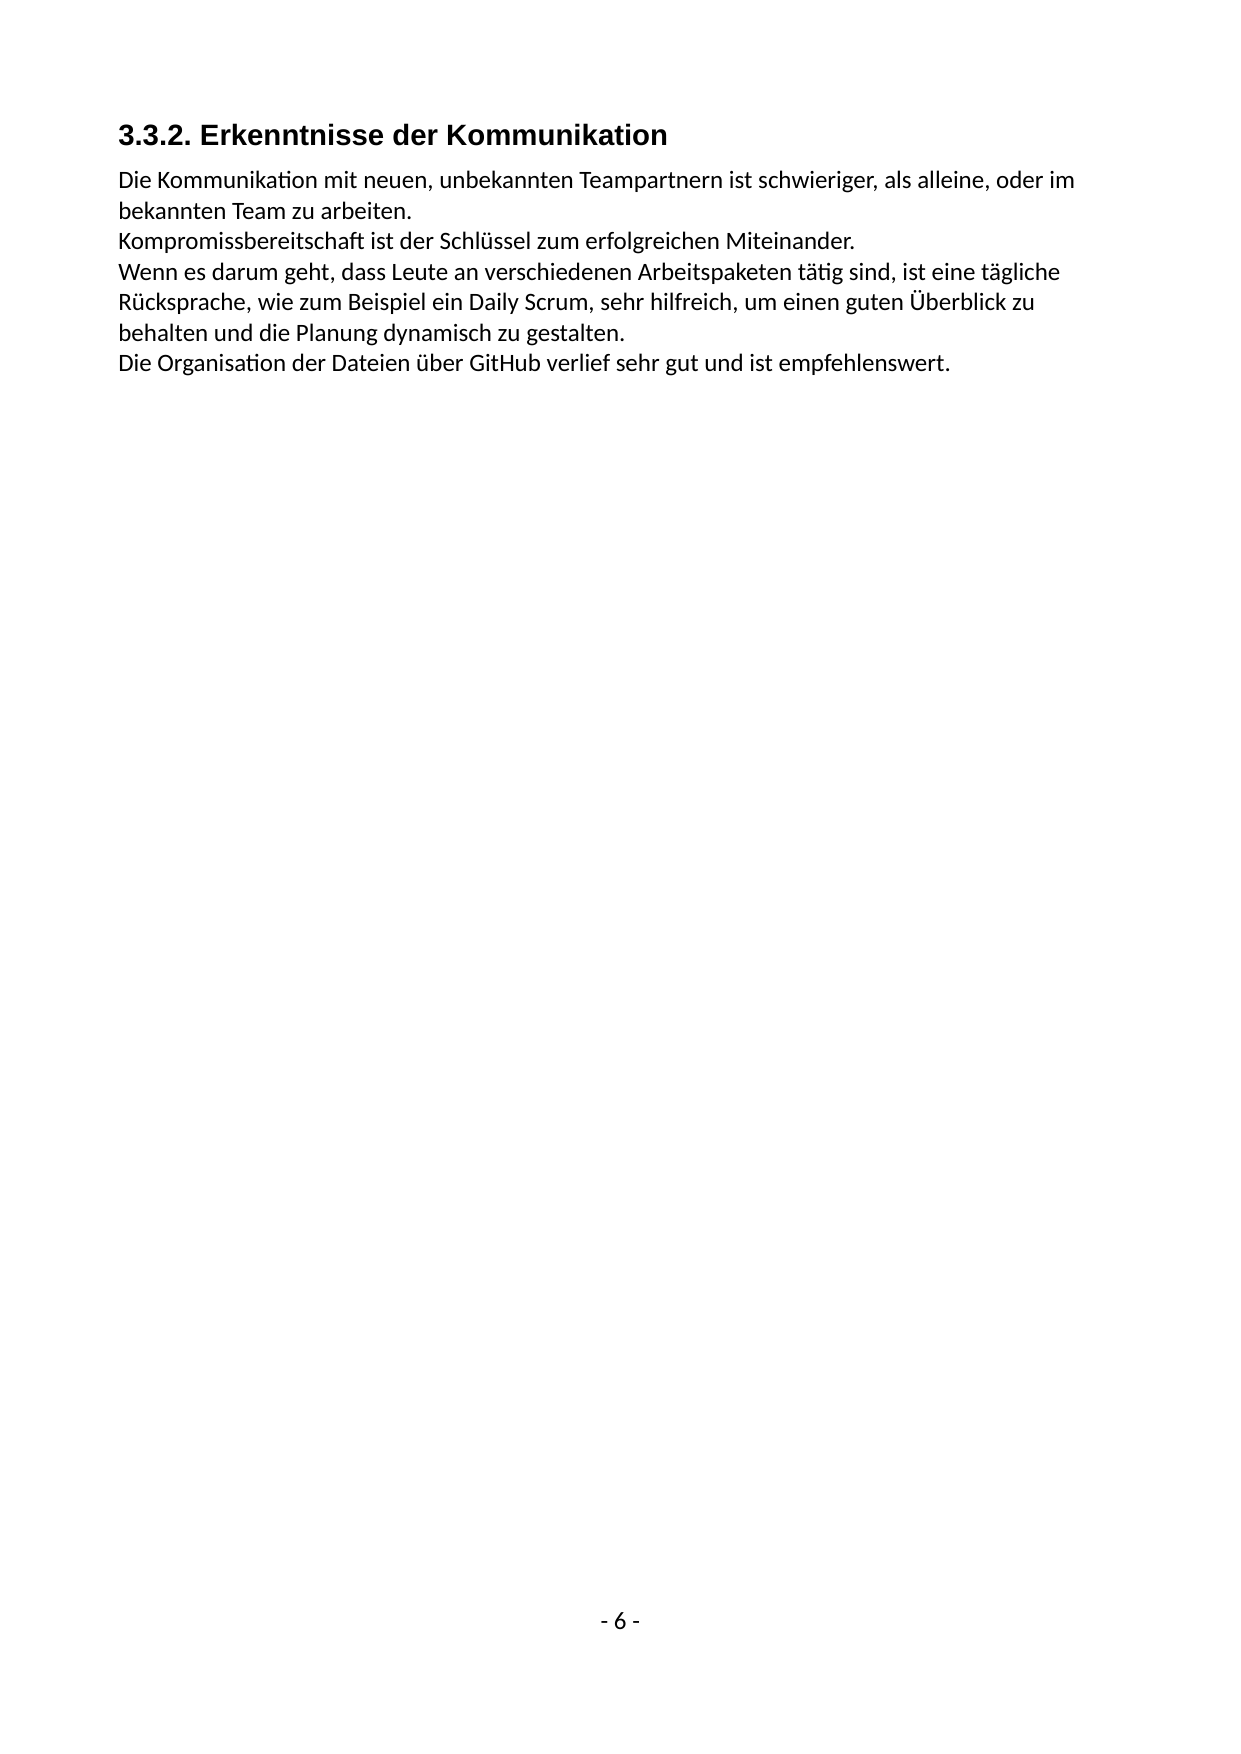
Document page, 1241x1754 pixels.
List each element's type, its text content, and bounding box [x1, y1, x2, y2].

text Wenn es darum geht, dass Leute an verschiedenen Arbeitspaketen tätig sind, ist eine tägliche Rücksprache, wie zum Beispiel ein Daily Scrum, sehr hilfreich, um einen guten Überblick zu behalten und die Planung dynamisch zu gestalten. [118, 256, 1122, 347]
text Kompromissbereitschaft ist der Schlüssel zum erfolgreichen Miteinander. [118, 225, 1122, 256]
text Die Kommunikation mit neuen, unbekannten Teampartnern ist schwieriger, als alleine, oder im bekannten Team zu arbeiten. [118, 164, 1122, 225]
text Die Organisation der Dateien über GitHub verlief sehr gut und ist empfehlenswert. [118, 347, 1122, 378]
subtitle 3.3.2. Erkenntnisse der Kommunikation [118, 118, 1122, 152]
